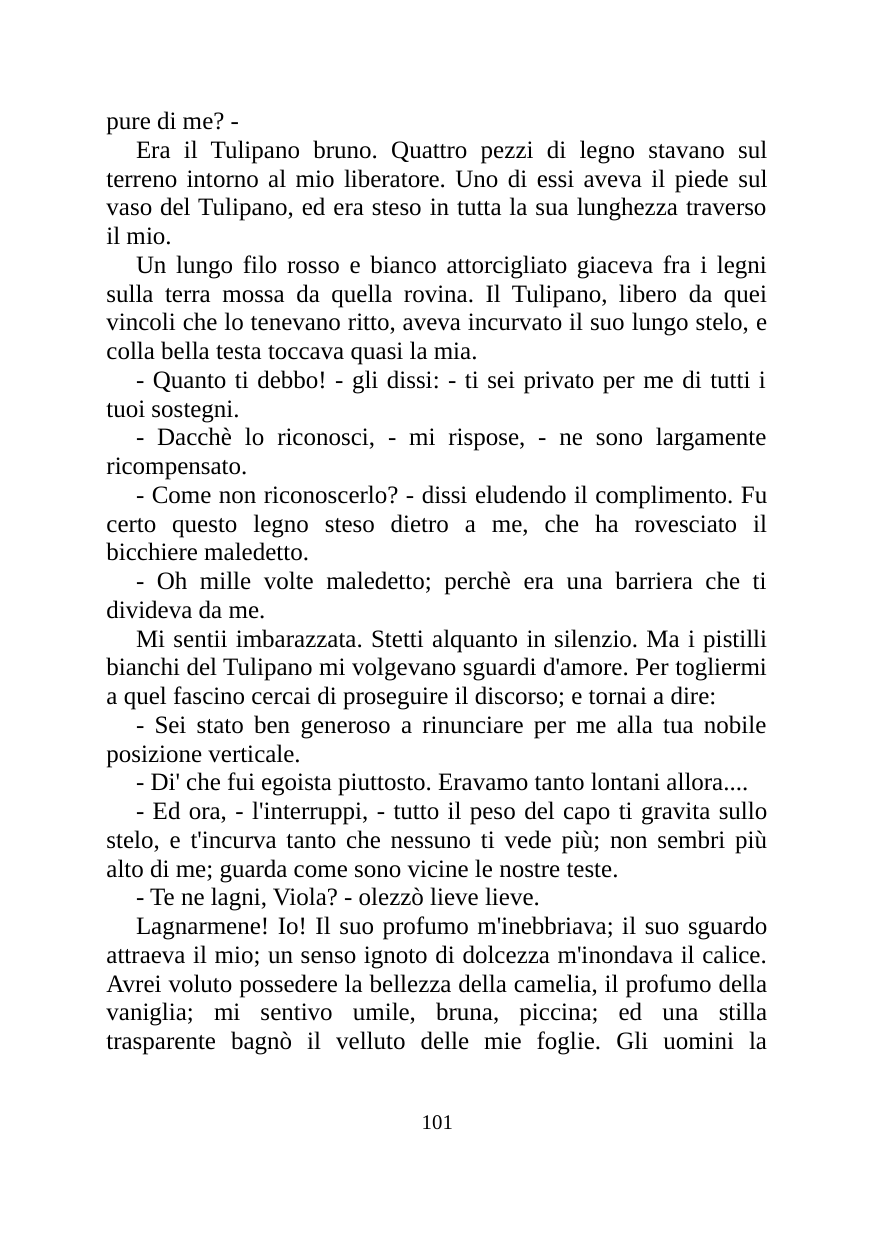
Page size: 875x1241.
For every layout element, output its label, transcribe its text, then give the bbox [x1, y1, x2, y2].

text Lagnarmene! Io! Il suo profumo m'inebbriava; il suo sguardo attraeva il mio; un senso ignoto di dolcezza m'inondava il calice. Avrei voluto possedere la bellezza della camelia, il profumo della vaniglia; mi sentivo umile, bruna, piccina; ed una stilla trasparente bagnò il velluto delle mie foglie. Gli uomini la [106, 911, 768, 1055]
text pure di me? - [106, 106, 768, 135]
text - Sei stato ben generoso a rinunciare per me alla tua nobile posizione verticale. [106, 710, 768, 767]
text Un lungo filo rosso e bianco attorcigliato giaceva fra i legni sulla terra mossa da quella rovina. Il Tulipano, libero da quei vincoli che lo tenevano ritto, aveva incurvato il suo lungo stelo, e colla bella testa toccava quasi la mia. [106, 250, 768, 365]
text Mi sentii imbarazzata. Stetti alquanto in silenzio. Ma i pistilli bianchi del Tulipano mi volgevano sguardi d'amore. Per togliermi a quel fascino cercai di proseguire il discorso; e tornai a dire: [106, 624, 768, 710]
text - Dacchè lo riconosci, - mi rispose, - ne sono largamente ricompensato. [106, 422, 768, 480]
text Era il Tulipano bruno. Quattro pezzi di legno stavano sul terreno intorno al mio liberatore. Uno di essi aveva il piede sul vaso del Tulipano, ed era steso in tutta la sua lunghezza traverso il mio. [106, 135, 768, 250]
text - Oh mille volte maledetto; perchè era una barriera che ti divideva da me. [106, 566, 768, 624]
text - Te ne lagni, Viola? - olezzò lieve lieve. [106, 882, 768, 911]
text - Di' che fui egoista piuttosto. Eravamo tanto lontani allora.... [106, 767, 768, 796]
text - Come non riconoscerlo? - dissi eludendo il complimento. Fu certo questo legno steso dietro a me, che ha rovesciato il bicchiere maledetto. [106, 480, 768, 566]
text - Quanto ti debbo! - gli dissi: - ti sei privato per me di tutti i tuoi sostegni. [106, 365, 768, 422]
text - Ed ora, - l'interruppi, - tutto il peso del capo ti gravita sullo stelo, e t'incurva tanto che nessuno ti vede più; non sembri più alto di me; guarda come sono vicine le nostre teste. [106, 796, 768, 882]
